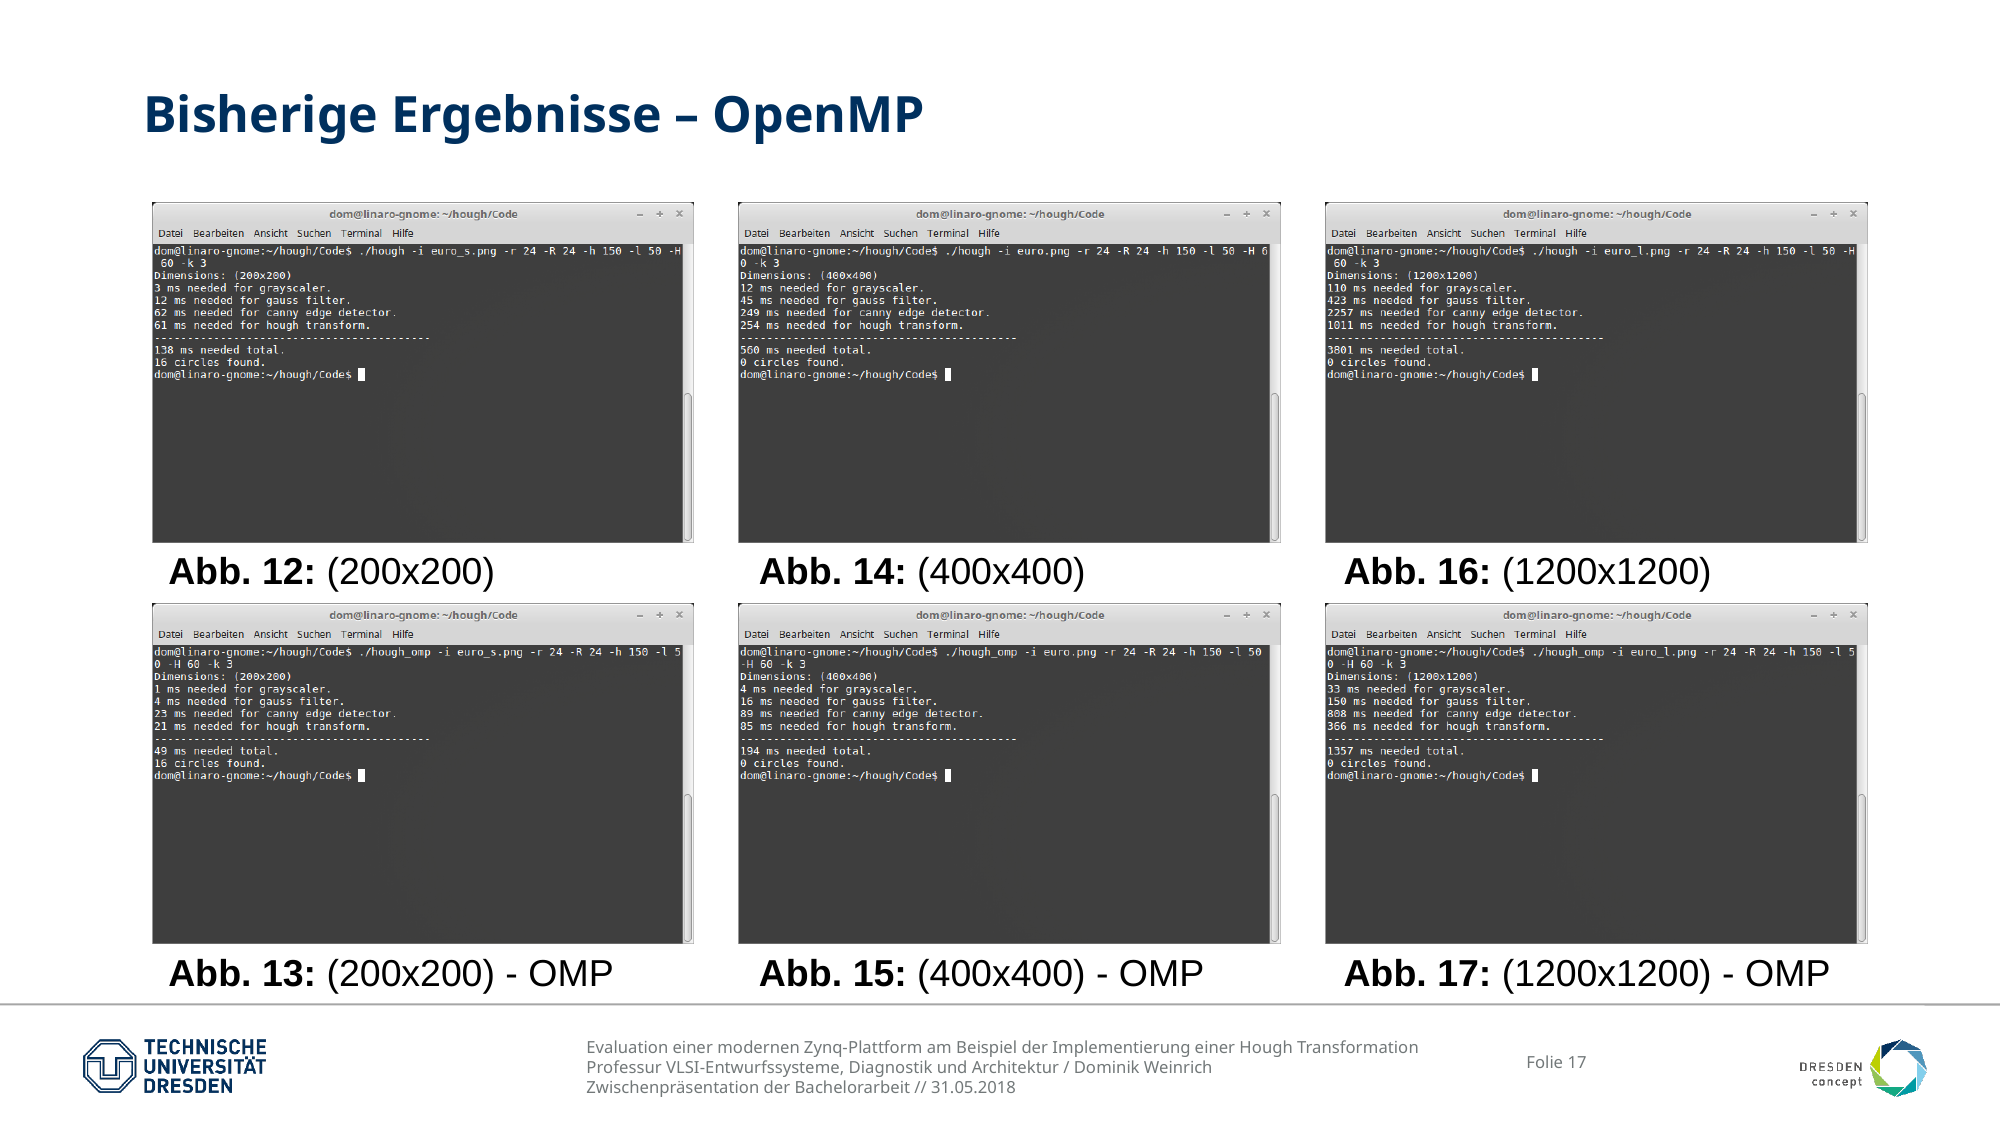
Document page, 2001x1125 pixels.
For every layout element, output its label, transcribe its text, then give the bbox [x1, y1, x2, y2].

picture [1800, 1039, 1927, 1097]
picture [738, 202, 1281, 543]
text_box Abb. 14: (400x400) [744, 543, 1276, 601]
text_box Abb. 16: (1200x1200) [1328, 543, 1861, 601]
picture [83, 1039, 266, 1093]
text_box Abb. 15: (400x400) - OMP [744, 944, 1276, 1002]
picture [1325, 202, 1868, 543]
text_box Abb. 17: (1200x1200) - OMP [1328, 944, 1861, 1002]
picture [152, 603, 694, 944]
text_box Abb. 13: (200x200) - OMP [153, 944, 686, 1002]
picture [1325, 603, 1868, 944]
title Bisherige Ergebnisse – OpenMP [143, 56, 1880, 169]
picture [738, 603, 1281, 944]
picture [152, 202, 694, 543]
text_box Abb. 12: (200x200) [153, 543, 686, 601]
